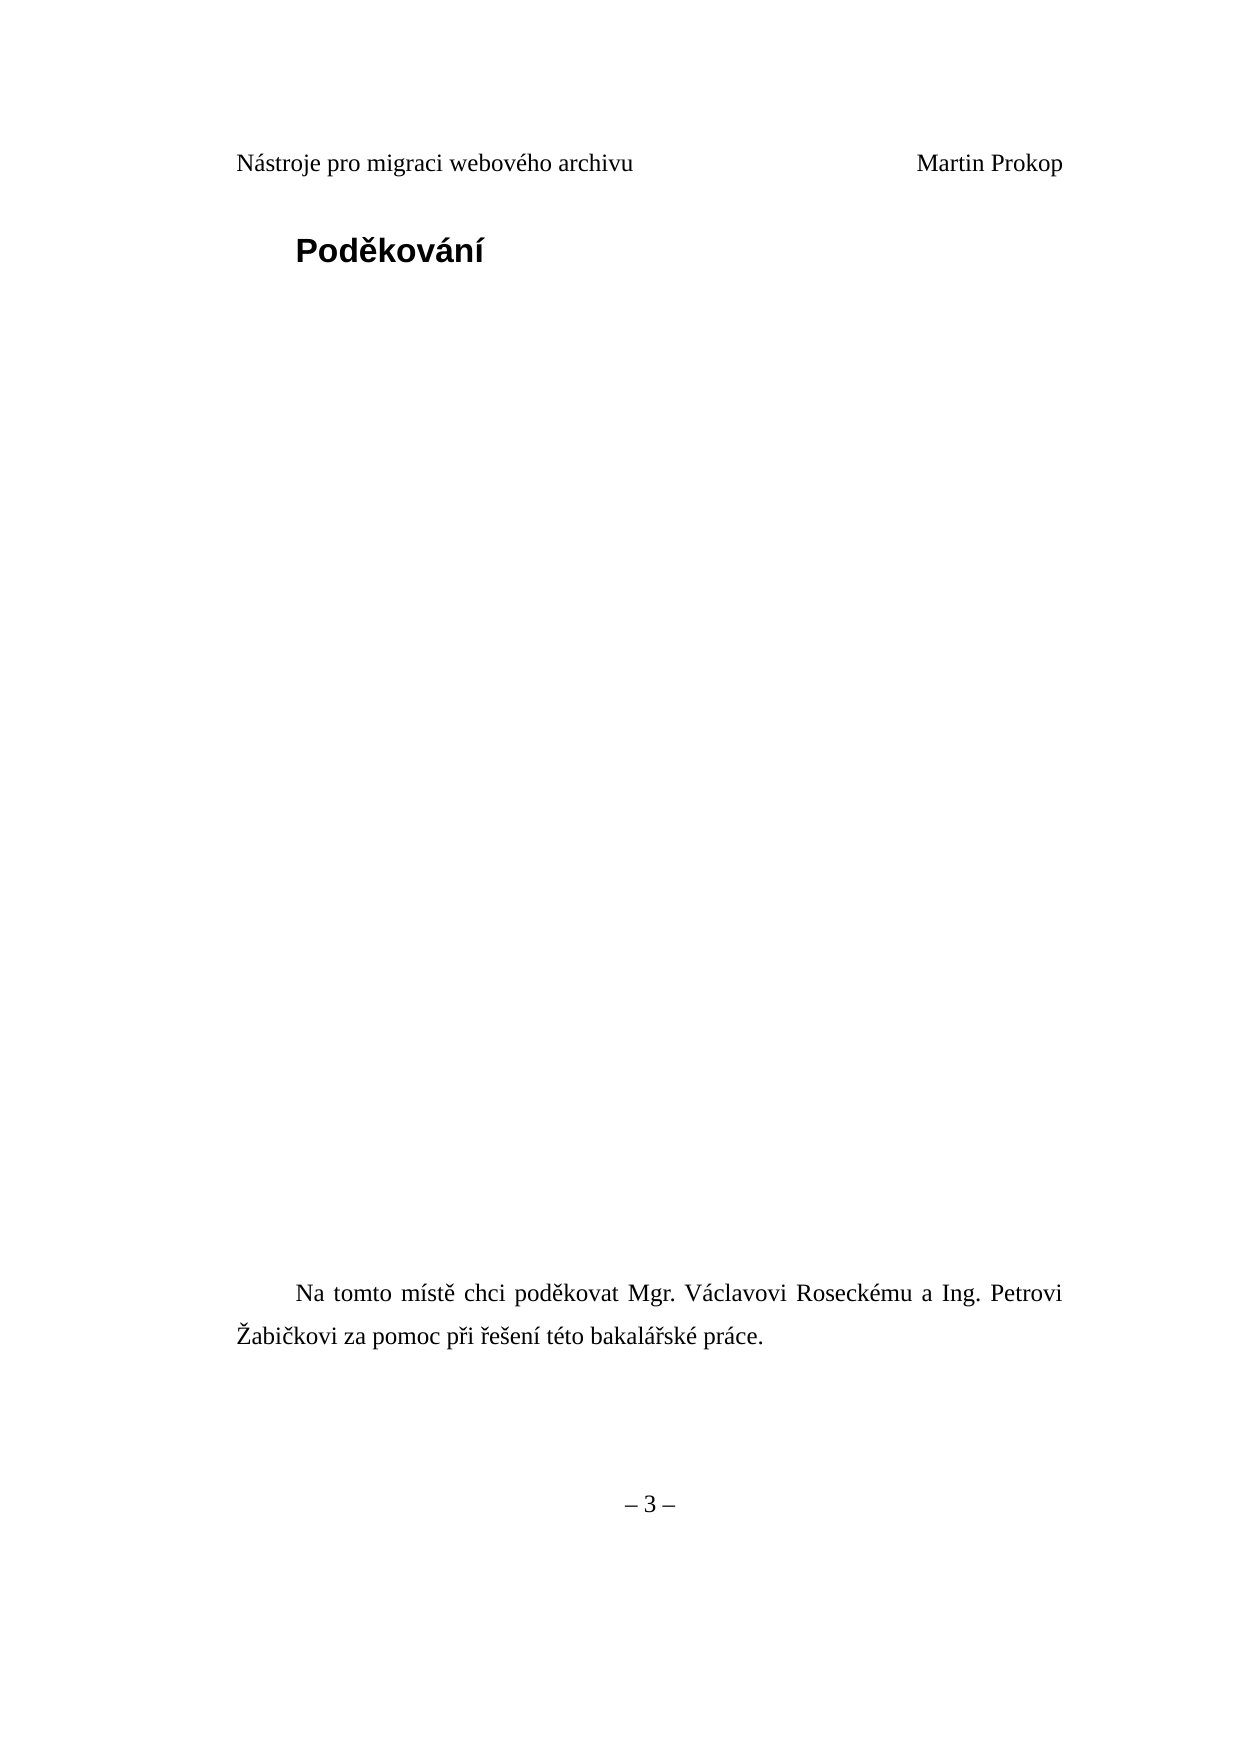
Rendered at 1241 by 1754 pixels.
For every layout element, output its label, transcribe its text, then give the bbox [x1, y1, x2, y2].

subtitle Poděkování [236, 231, 1063, 269]
subtitle Na tomto místě chci poděkovat Mgr. Václavovi Roseckému a Ing. Petrovi Žabičkovi za pomoc při řešení této bakalářské práce. [236, 1278, 1063, 1350]
